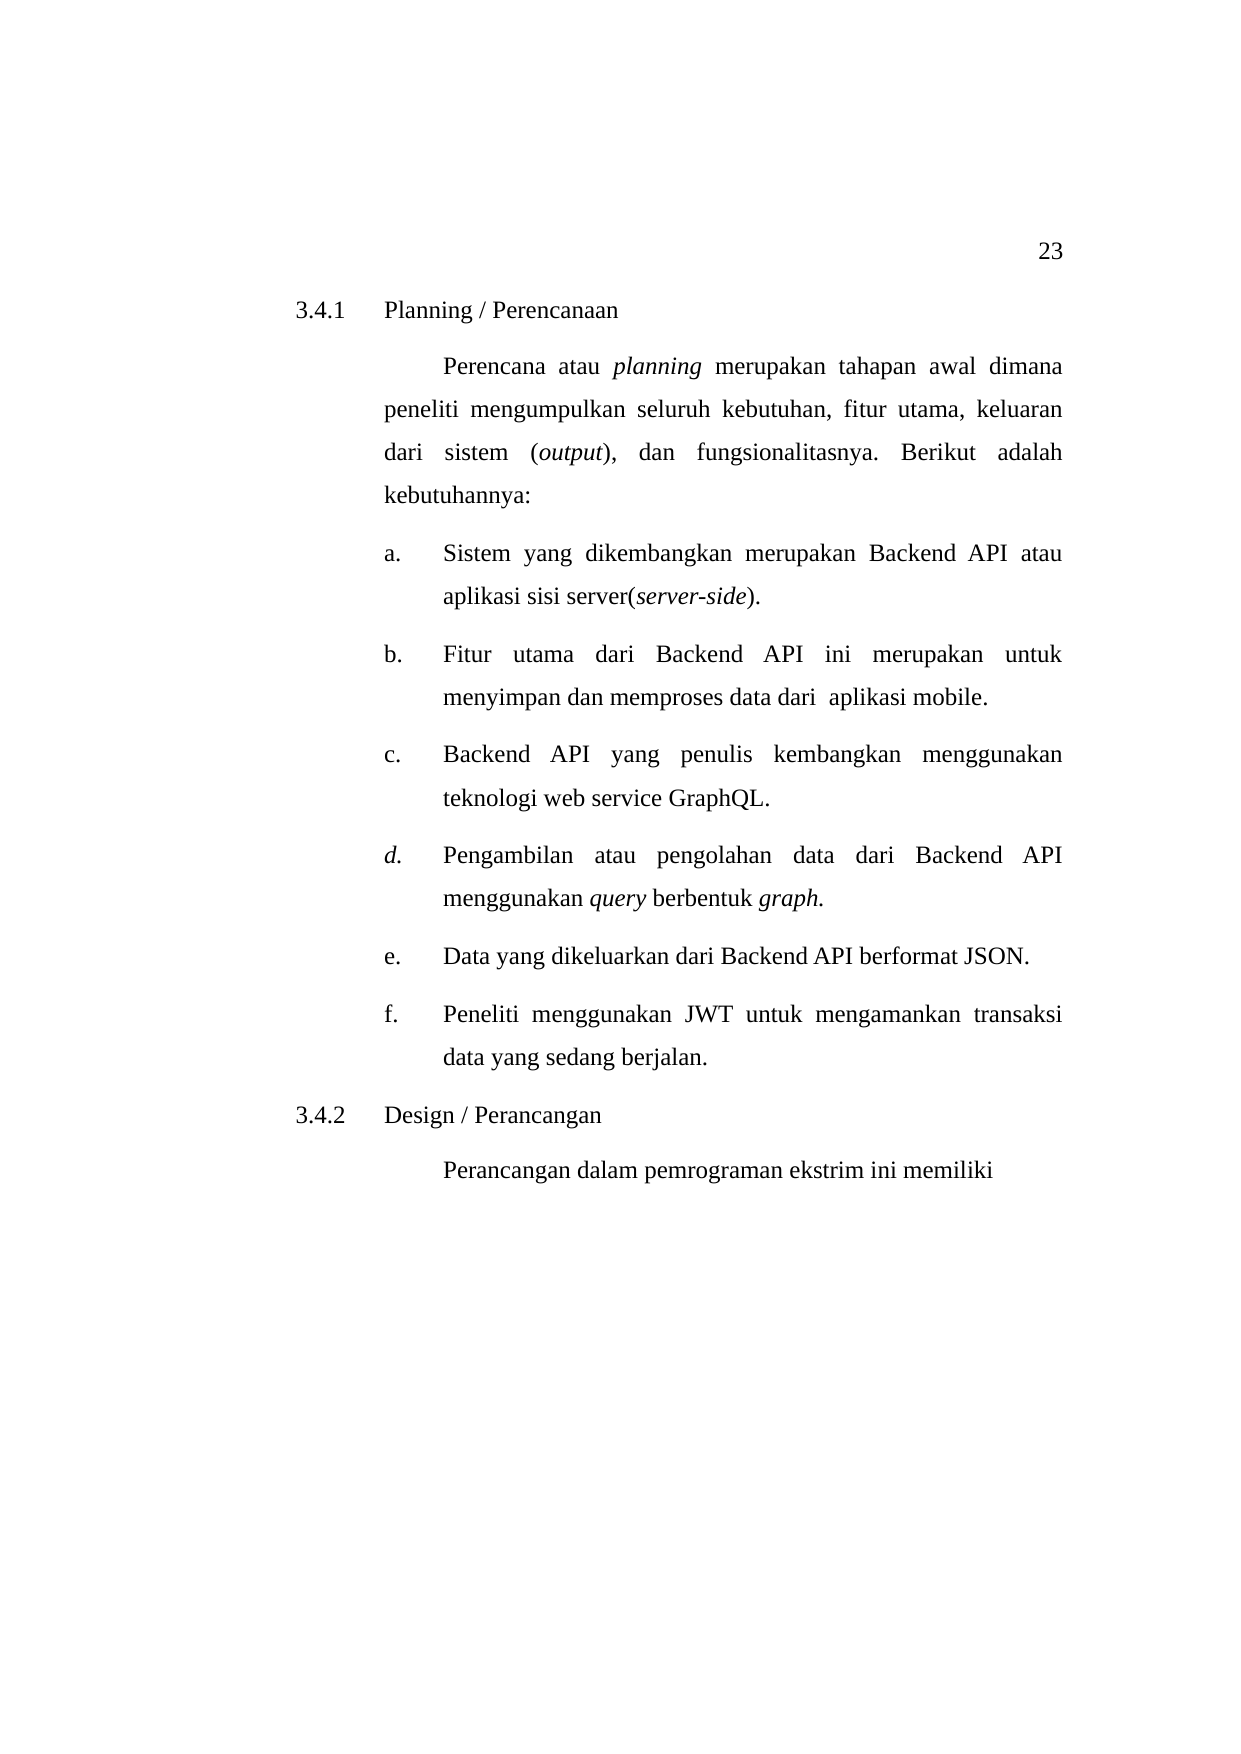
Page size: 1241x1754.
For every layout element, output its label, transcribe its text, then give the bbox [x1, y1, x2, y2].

subtitle Planning / Perencanaan [295, 295, 1063, 324]
list Sistem yang dikembangkan merupakan Backend API atau aplikasi sisi server(server-side). [384, 538, 1063, 610]
list Pengambilan atau pengolahan data dari Backend API menggunakan query berbentuk graph. [384, 840, 1063, 912]
text Perancangan dalam pemrograman ekstrim ini memiliki [384, 1155, 1063, 1184]
list Backend API yang penulis kembangkan menggunakan teknologi web service GraphQL. [384, 739, 1063, 811]
list Data yang dikeluarkan dari Backend API berformat JSON. [384, 941, 1063, 970]
list Peneliti menggunakan JWT untuk mengamankan transaksi data yang sedang berjalan. [384, 999, 1063, 1071]
subtitle Design / Perancangan [295, 1100, 1063, 1128]
text Perencana atau planning merupakan tahapan awal dimana peneliti mengumpulkan seluruh kebutuhan, fitur utama, keluaran dari sistem (output), dan fungsionalitasnya. Berikut adalah kebutuhannya: [384, 351, 1063, 509]
list Fitur utama dari Backend API ini merupakan untuk menyimpan dan memproses data dari aplikasi mobile. [384, 639, 1063, 711]
